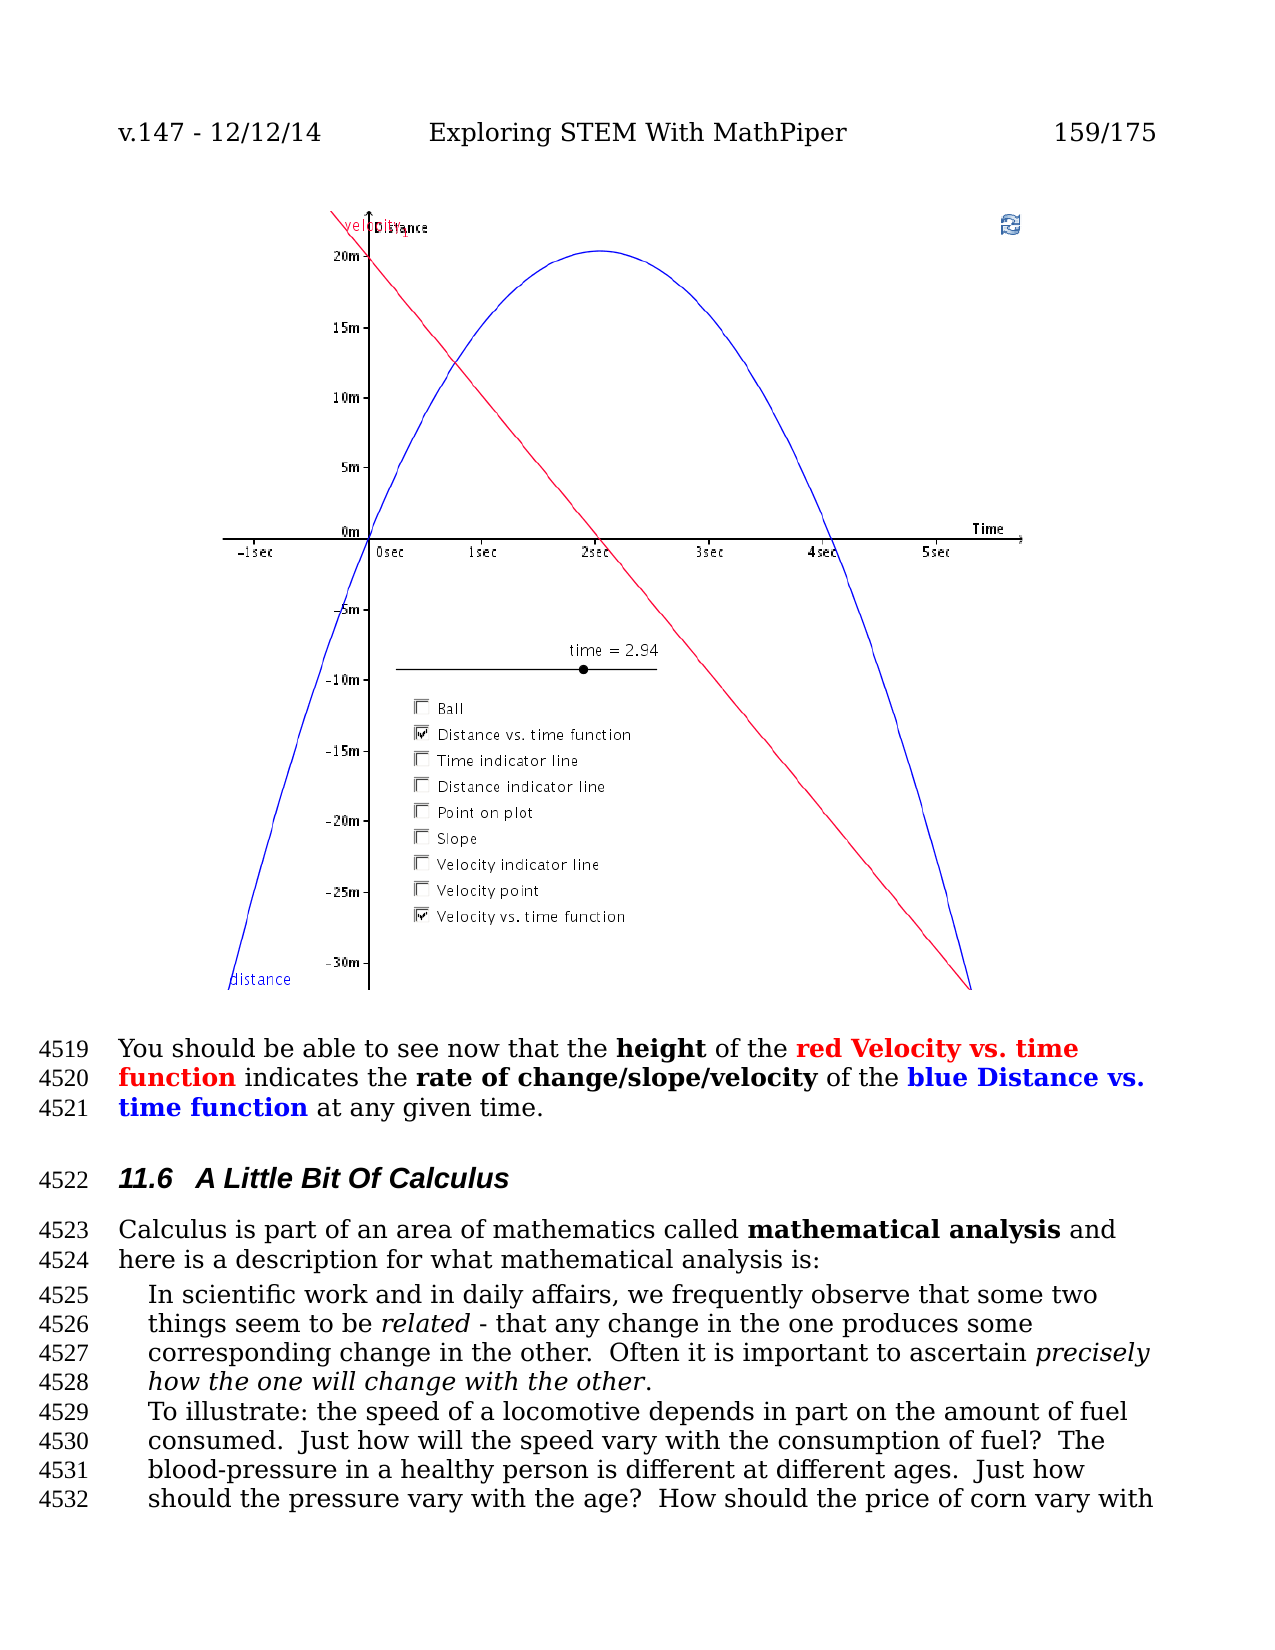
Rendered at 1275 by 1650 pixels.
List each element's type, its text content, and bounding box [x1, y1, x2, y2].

text To illustrate: the speed of a locomotive depends in part on the amount of fuel consumed. Just how will the speed vary with the consumption of fuel? The blood-pressure in a healthy person is different at different ages. Just how should the pressure vary with the age? How should the price of corn vary with [148, 1397, 1157, 1513]
picture [222, 211, 1023, 990]
text You should be able to see now that the height of the red Velocity vs. time function indicates the rate of change/slope/velocity of the blue Distance vs. time function at any given time. [118, 1034, 1157, 1122]
subtitle A Little Bit Of Calculus [118, 1161, 1157, 1194]
text In scientific work and in daily affairs, we frequently observe that some two things seem to be related - that any change in the one produces some corresponding change in the other. Often it is important to ascertain precisely how the one will change with the other. [148, 1280, 1157, 1397]
text Calculus is part of an area of mathematics called mathematical analysis and here is a description for what mathematical analysis is: [118, 1215, 1157, 1274]
